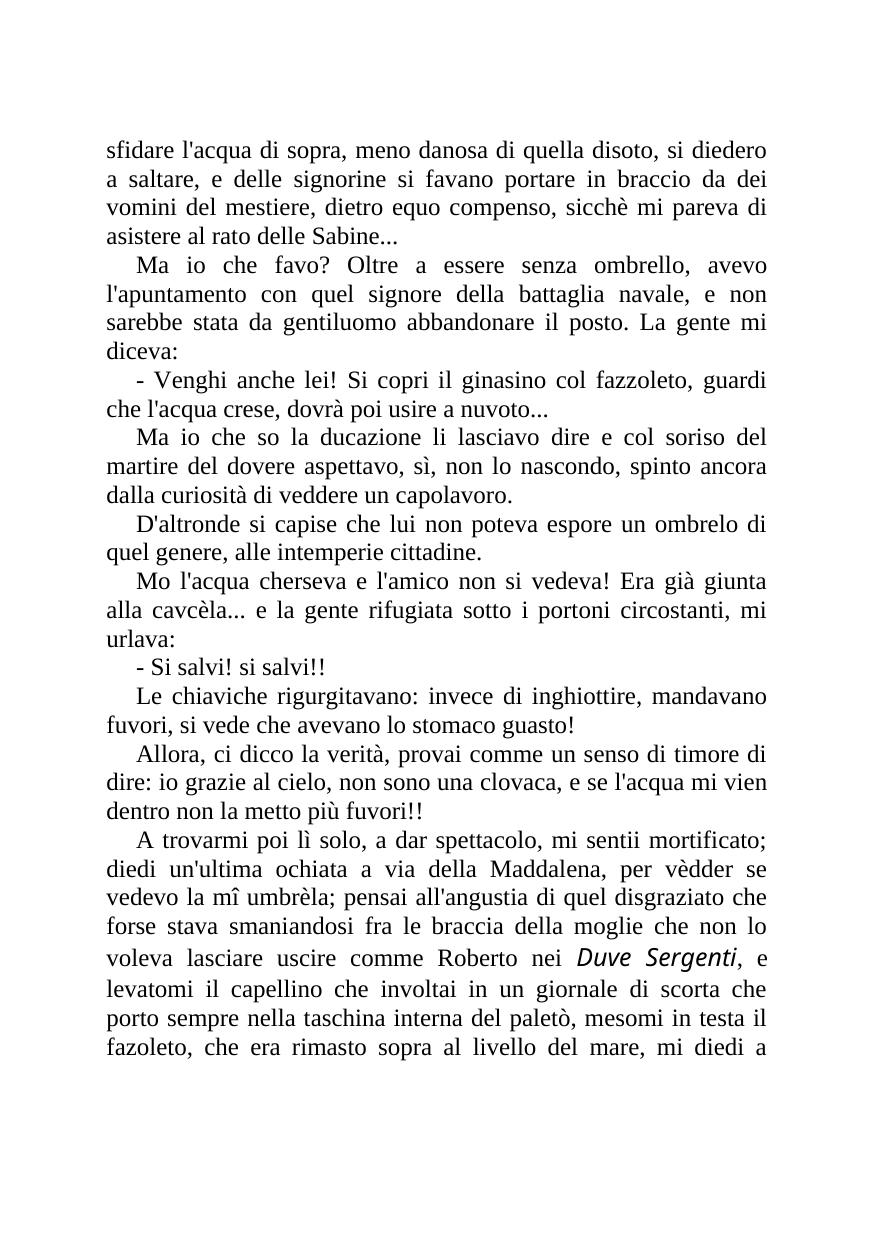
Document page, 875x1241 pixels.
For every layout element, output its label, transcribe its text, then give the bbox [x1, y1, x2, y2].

text Le chiaviche rigurgitavano: invece di inghiottire, mandavano fuvori, si vede che avevano lo stomaco guasto! [106, 681, 768, 739]
text Mo l'acqua cherseva e l'amico non si vedeva! Era già giunta alla cavcèla... e la gente rifugiata sotto i portoni circostanti, mi urlava: [106, 566, 768, 652]
text Allora, ci dicco la verità, provai comme un senso di timore di dire: io grazie al cielo, non sono una clovaca, e se l'acqua mi vien dentro non la metto più fuvori!! [106, 739, 768, 825]
text - Si salvi! si salvi!! [106, 652, 768, 681]
text Ma io che favo? Oltre a essere senza ombrello, avevo l'apuntamento con quel signore della battaglia navale, e non sarebbe stata da gentiluomo abbandonare il posto. La gente mi diceva: [106, 250, 768, 365]
text sfidare l'acqua di sopra, meno danosa di quella disoto, si diedero a saltare, e delle signorine si favano portare in braccio da dei vomini del mestiere, dietro equo compenso, sicchè mi pareva di asistere al rato delle Sabine... [106, 135, 768, 250]
text - Venghi anche lei! Si copri il ginasino col fazzoleto, guardi che l'acqua crese, dovrà poi usire a nuvoto... [106, 365, 768, 422]
text A trovarmi poi lì solo, a dar spettacolo, mi sentii mortificato; diedi un'ultima ochiata a via della Maddalena, per vèdder se vedevo la mî umbrèla; pensai all'angustia di quel disgraziato che forse stava smaniandosi fra le braccia della moglie che non lo voleva lasciare uscire comme Roberto nei Duve Sergenti, e levatomi il capellino che involtai in un giornale di scorta che porto sempre nella taschina interna del paletò, mesomi in testa il fazoleto, che era rimasto sopra al livello del mare, mi diedi a [106, 825, 768, 1060]
text Ma io che so la ducazione li lasciavo dire e col soriso del martire del dovere aspettavo, sì, non lo nascondo, spinto ancora dalla curiosità di veddere un capolavoro. [106, 422, 768, 509]
text D'altronde si capise che lui non poteva espore un ombrelo di quel genere, alle intemperie cittadine. [106, 509, 768, 566]
